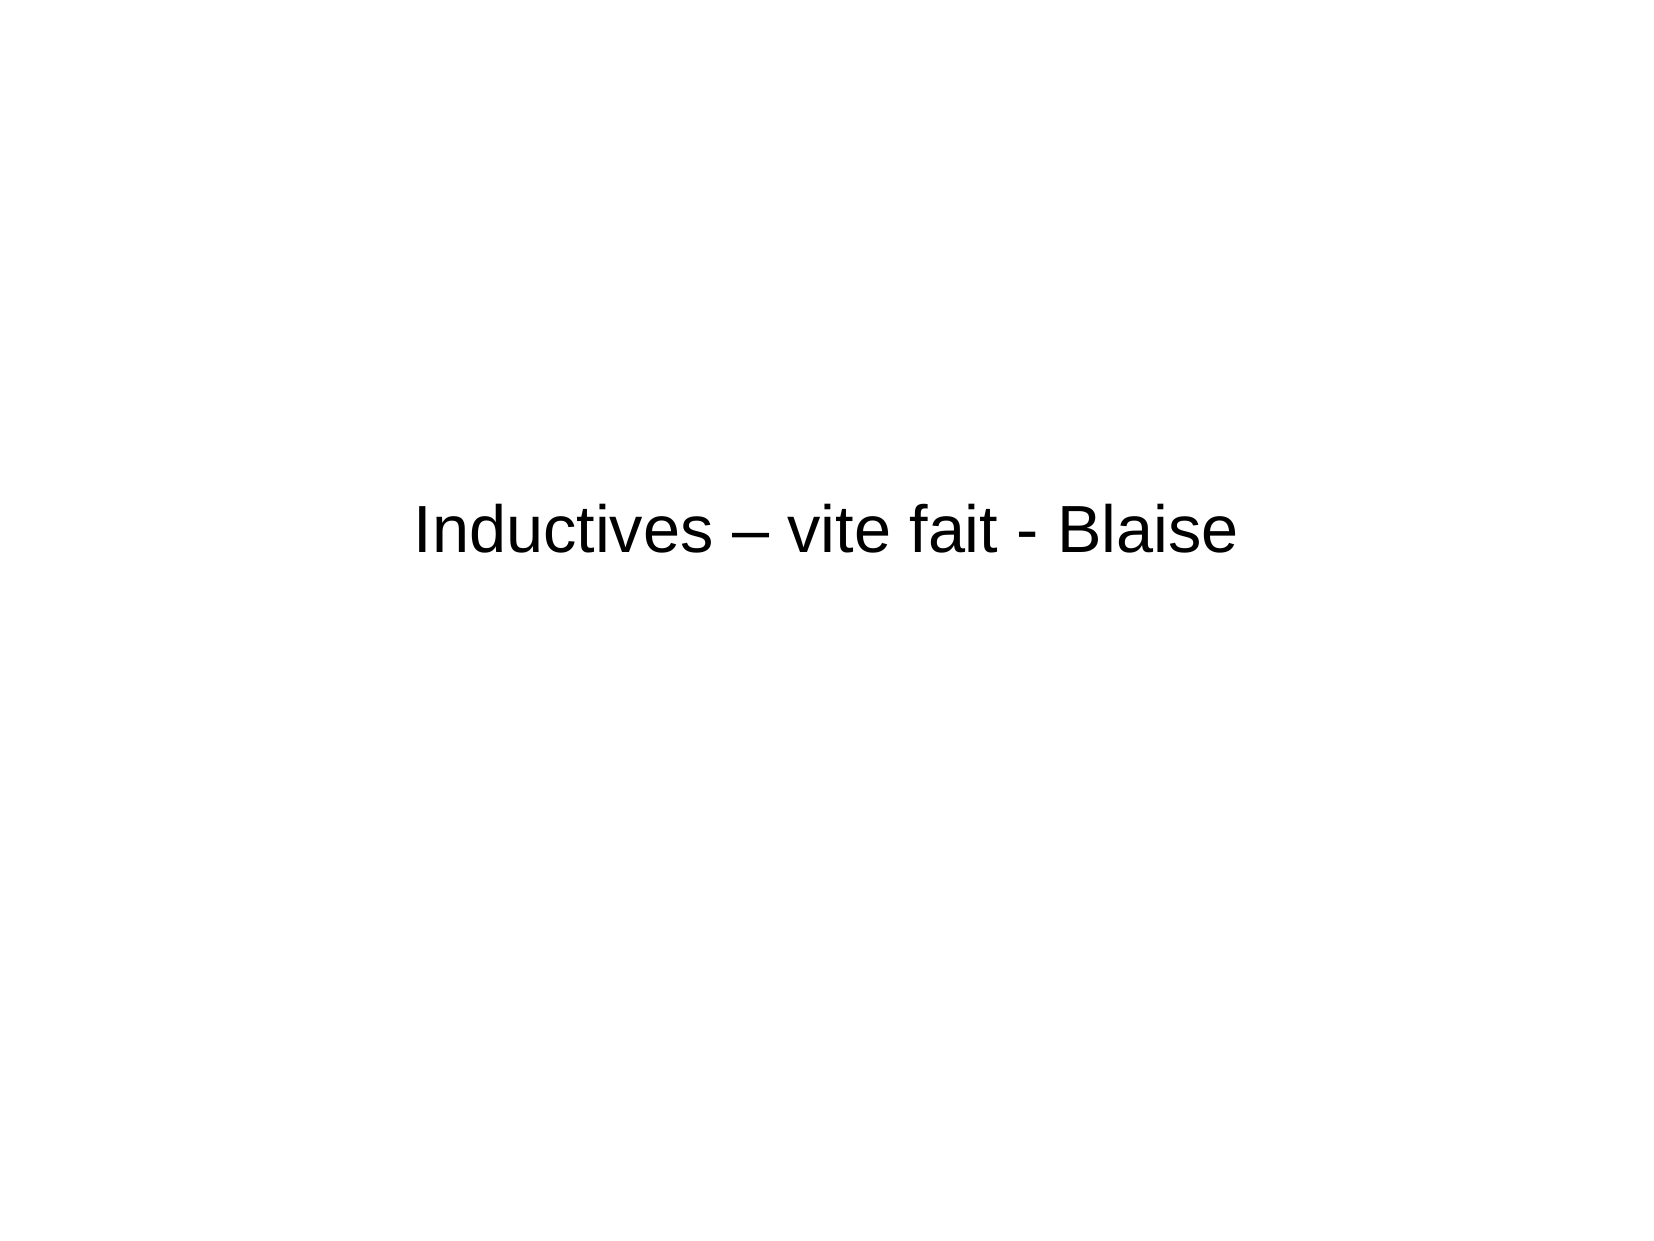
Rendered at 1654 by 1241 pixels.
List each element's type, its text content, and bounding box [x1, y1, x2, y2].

subtitle Inductives – vite fait - Blaise [82, 49, 1571, 1010]
